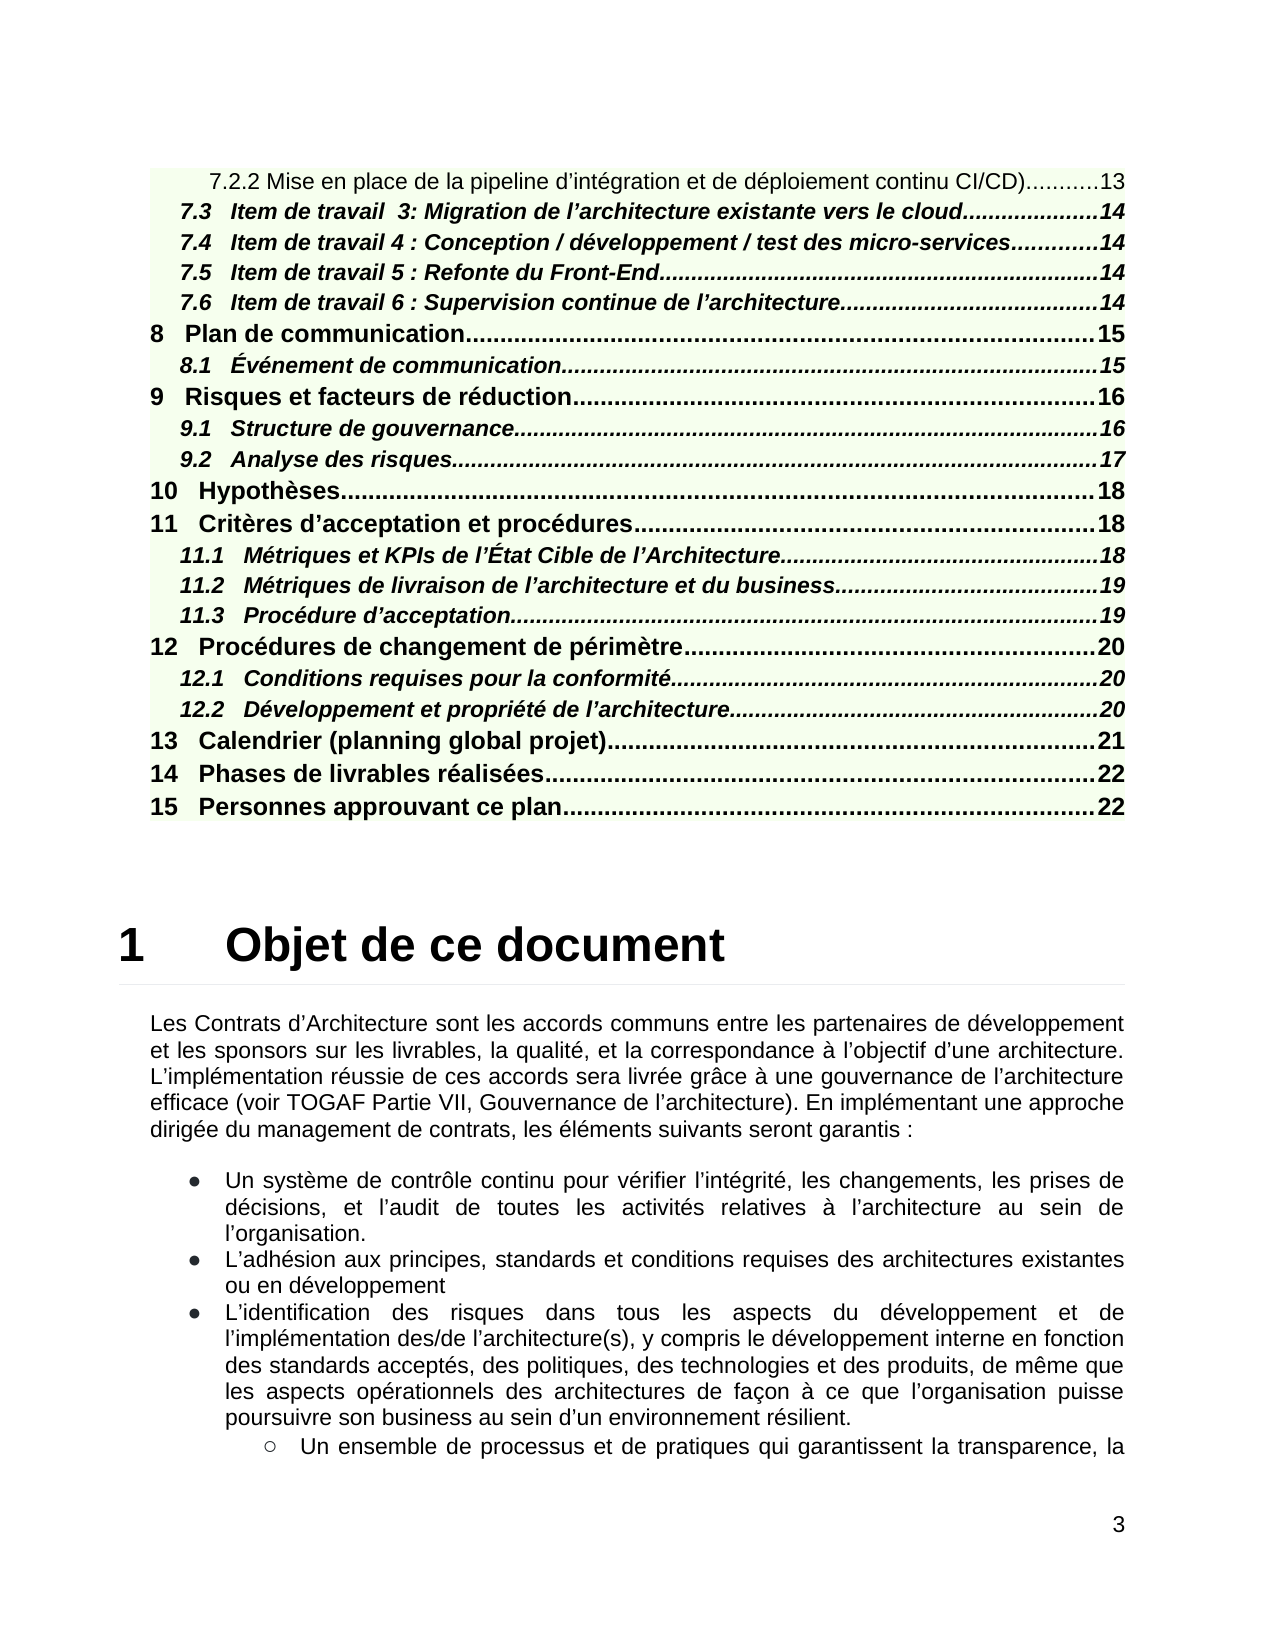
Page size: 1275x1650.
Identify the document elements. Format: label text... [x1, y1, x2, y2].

text 9 Risques et facteurs de réduction 16 [150, 382, 1125, 411]
text 11 Critères d’acceptation et procédures 18 [150, 509, 1125, 537]
text 8 Plan de communication 15 [150, 319, 1125, 348]
list L’identification des risques dans tous les aspects du développement et de l’implémentation des/de l’architecture(s), y compris le développement interne en fonction des standards acceptés, des politiques, des technologies et des produits, de même que les aspects opérationnels des architectures de façon à ce que l’organisation puisse poursuivre son business au sein d’un environnement résilient. [187, 1299, 1125, 1431]
text 9.2 Analyse des risques 17 [179, 446, 1125, 472]
text 7.6 Item de travail 6 : Supervision continue de l’architecture 14 [179, 289, 1125, 315]
text 7.4 Item de travail 4 : Conception / développement / test des micro-services 14 [179, 228, 1125, 255]
text 13 Calendrier (planning global projet) 21 [150, 726, 1125, 754]
text 10 Hypothèses 18 [150, 476, 1125, 504]
text 12.1 Conditions requises pour la conformité 20 [179, 665, 1125, 692]
text 7.3 Item de travail 3: Migration de l’architecture existante vers le cloud 14 [179, 198, 1125, 224]
list L’adhésion aux principes, standards et conditions requises des architectures existantes ou en développement [187, 1246, 1125, 1299]
text 15 Personnes approuvant ce plan 22 [150, 792, 1125, 821]
text Les Contrats d’Architecture sont les accords communs entre les partenaires de développement et les sponsors sur les livrables, la qualité, et la correspondance à l’objectif d’une architecture. L’implémentation réussie de ces accords sera livrée grâce à une gouvernance de l’architecture efficace (voir TOGAF Partie VII, Gouvernance de l’architecture). En implémentant une approche dirigée du management de contrats, les éléments suivants seront garantis : [150, 1010, 1125, 1142]
text 11.2 Métriques de livraison de l’architecture et du business 19 [179, 572, 1125, 598]
text 11.1 Métriques et KPIs de l’État Cible de l’Architecture 18 [179, 542, 1125, 568]
text 9.1 Structure de gouvernance 16 [179, 415, 1125, 442]
text 12.2 Développement et propriété de l’architecture 20 [179, 696, 1125, 722]
text 8.1 Événement de communication 15 [179, 352, 1125, 378]
subtitle Objet de ce document [119, 916, 1125, 984]
text 11.3 Procédure d’acceptation 19 [179, 602, 1125, 628]
text 7.2.2 Mise en place de la pipeline d’intégration et de déploiement continu CI/CD) 13 [209, 168, 1125, 194]
list Un système de contrôle continu pour vérifier l’intégrité, les changements, les prises de décisions, et l’audit de toutes les activités relatives à l’architecture au sein de l’organisation. [187, 1167, 1125, 1246]
list Un ensemble de processus et de pratiques qui garantissent la transparence, la [262, 1431, 1125, 1459]
text 14 Phases de livrables réalisées 22 [150, 759, 1125, 788]
text 12 Procédures de changement de périmètre 20 [150, 632, 1125, 661]
text 7.5 Item de travail 5 : Refonte du Front-End 14 [179, 259, 1125, 285]
